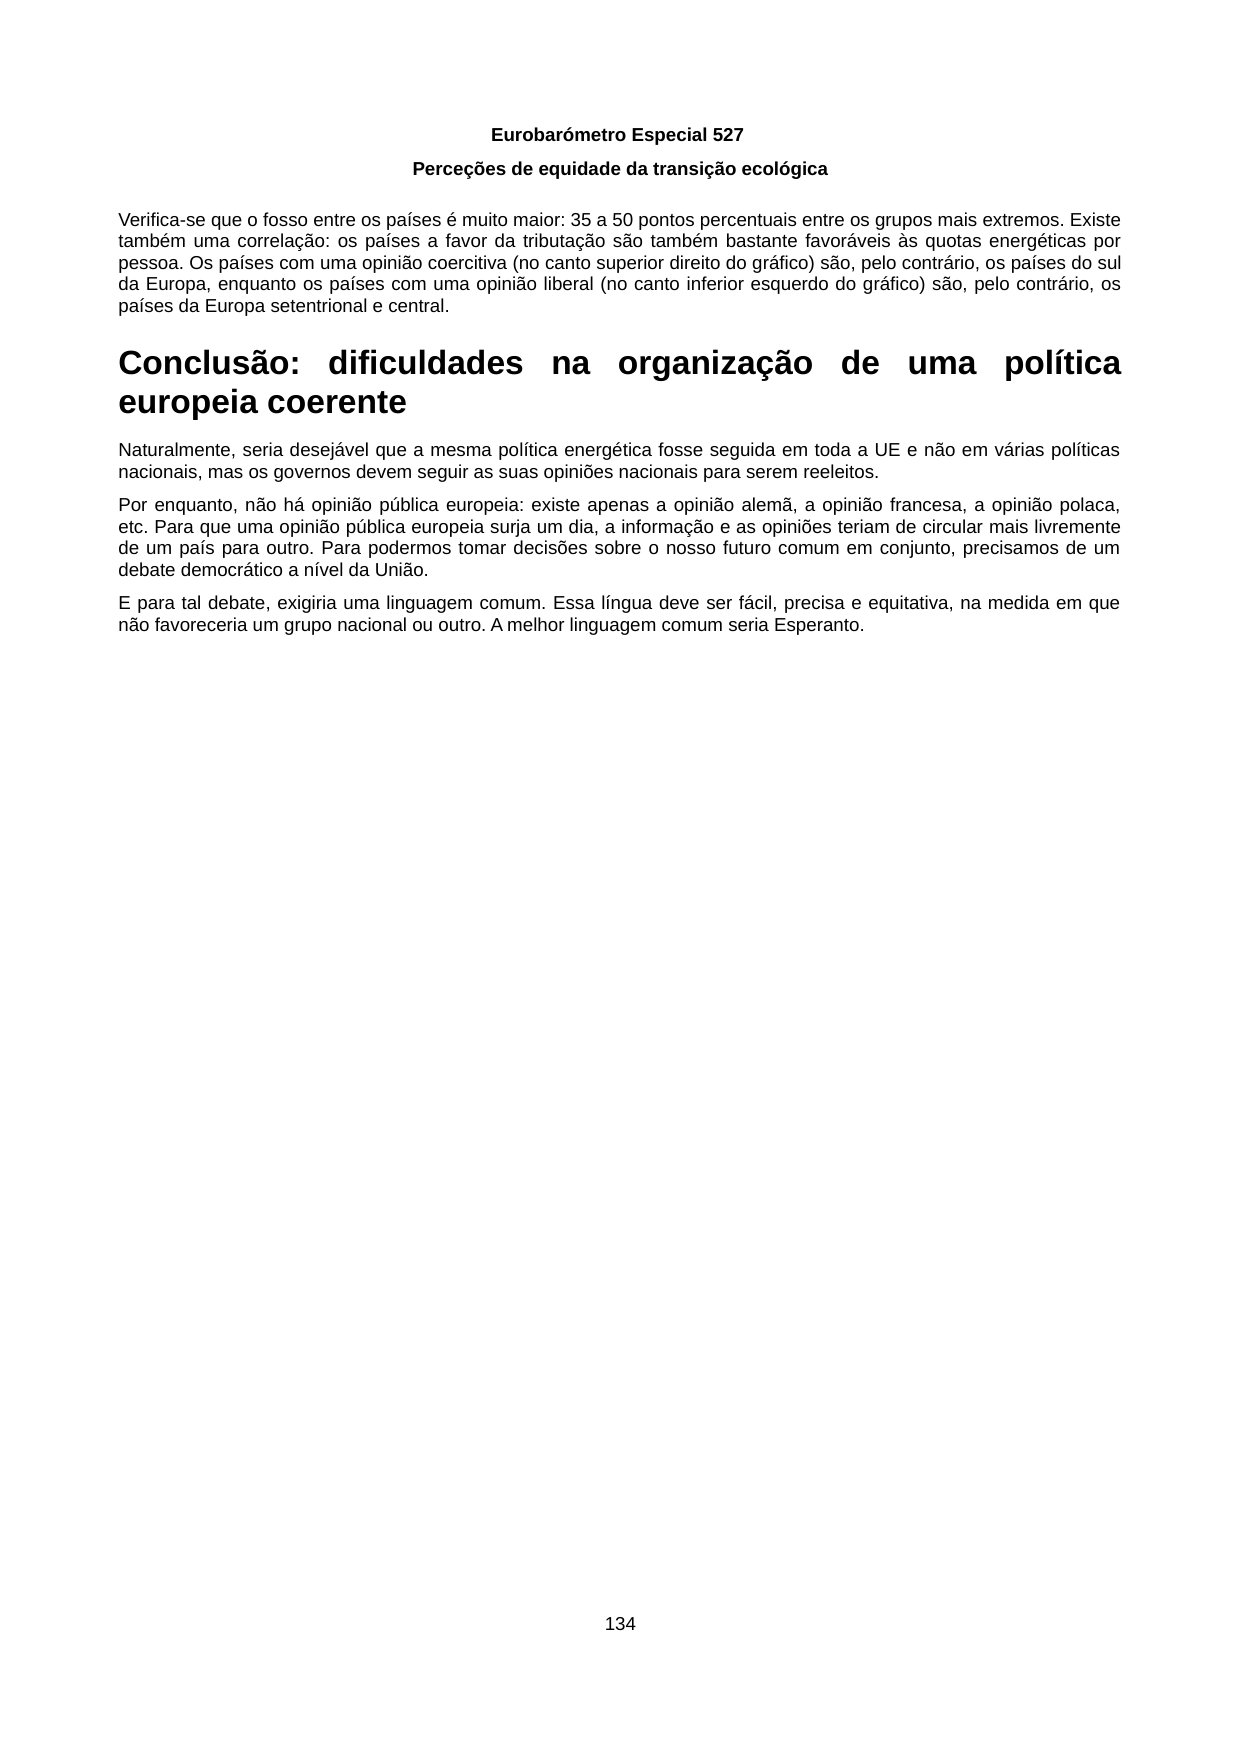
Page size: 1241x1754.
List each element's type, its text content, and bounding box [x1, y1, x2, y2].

subtitle Conclusão: dificuldades na organização de uma política europeia coerente [118, 343, 1122, 420]
text E para tal debate, exigiria uma linguagem comum. Essa língua deve ser fácil, precisa e equitativa, na medida em que não favoreceria um grupo nacional ou outro. A melhor linguagem comum seria Esperanto. [118, 592, 1122, 635]
text Verifica-se que o fosso entre os países é muito maior: 35 a 50 pontos percentuais entre os grupos mais extremos. Existe também uma correlação: os países a favor da tributação são também bastante favoráveis às quotas energéticas por pessoa. Os países com uma opinião coercitiva (no canto superior direito do gráfico) são, pelo contrário, os países do sul da Europa, enquanto os países com uma opinião liberal (no canto inferior esquerdo do gráfico) são, pelo contrário, os países da Europa setentrional e central. [118, 208, 1122, 316]
text Naturalmente, seria desejável que a mesma política energética fosse seguida em toda a UE e não em várias políticas nacionais, mas os governos devem seguir as suas opiniões nacionais para serem reeleitos. [118, 439, 1122, 482]
text Por enquanto, não há opinião pública europeia: existe apenas a opinião alemã, a opinião francesa, a opinião polaca, etc. Para que uma opinião pública europeia surja um dia, a informação e as opiniões teriam de circular mais livremente de um país para outro. Para podermos tomar decisões sobre o nosso futuro comum em conjunto, precisamos de um debate democrático a nível da União. [118, 494, 1122, 580]
